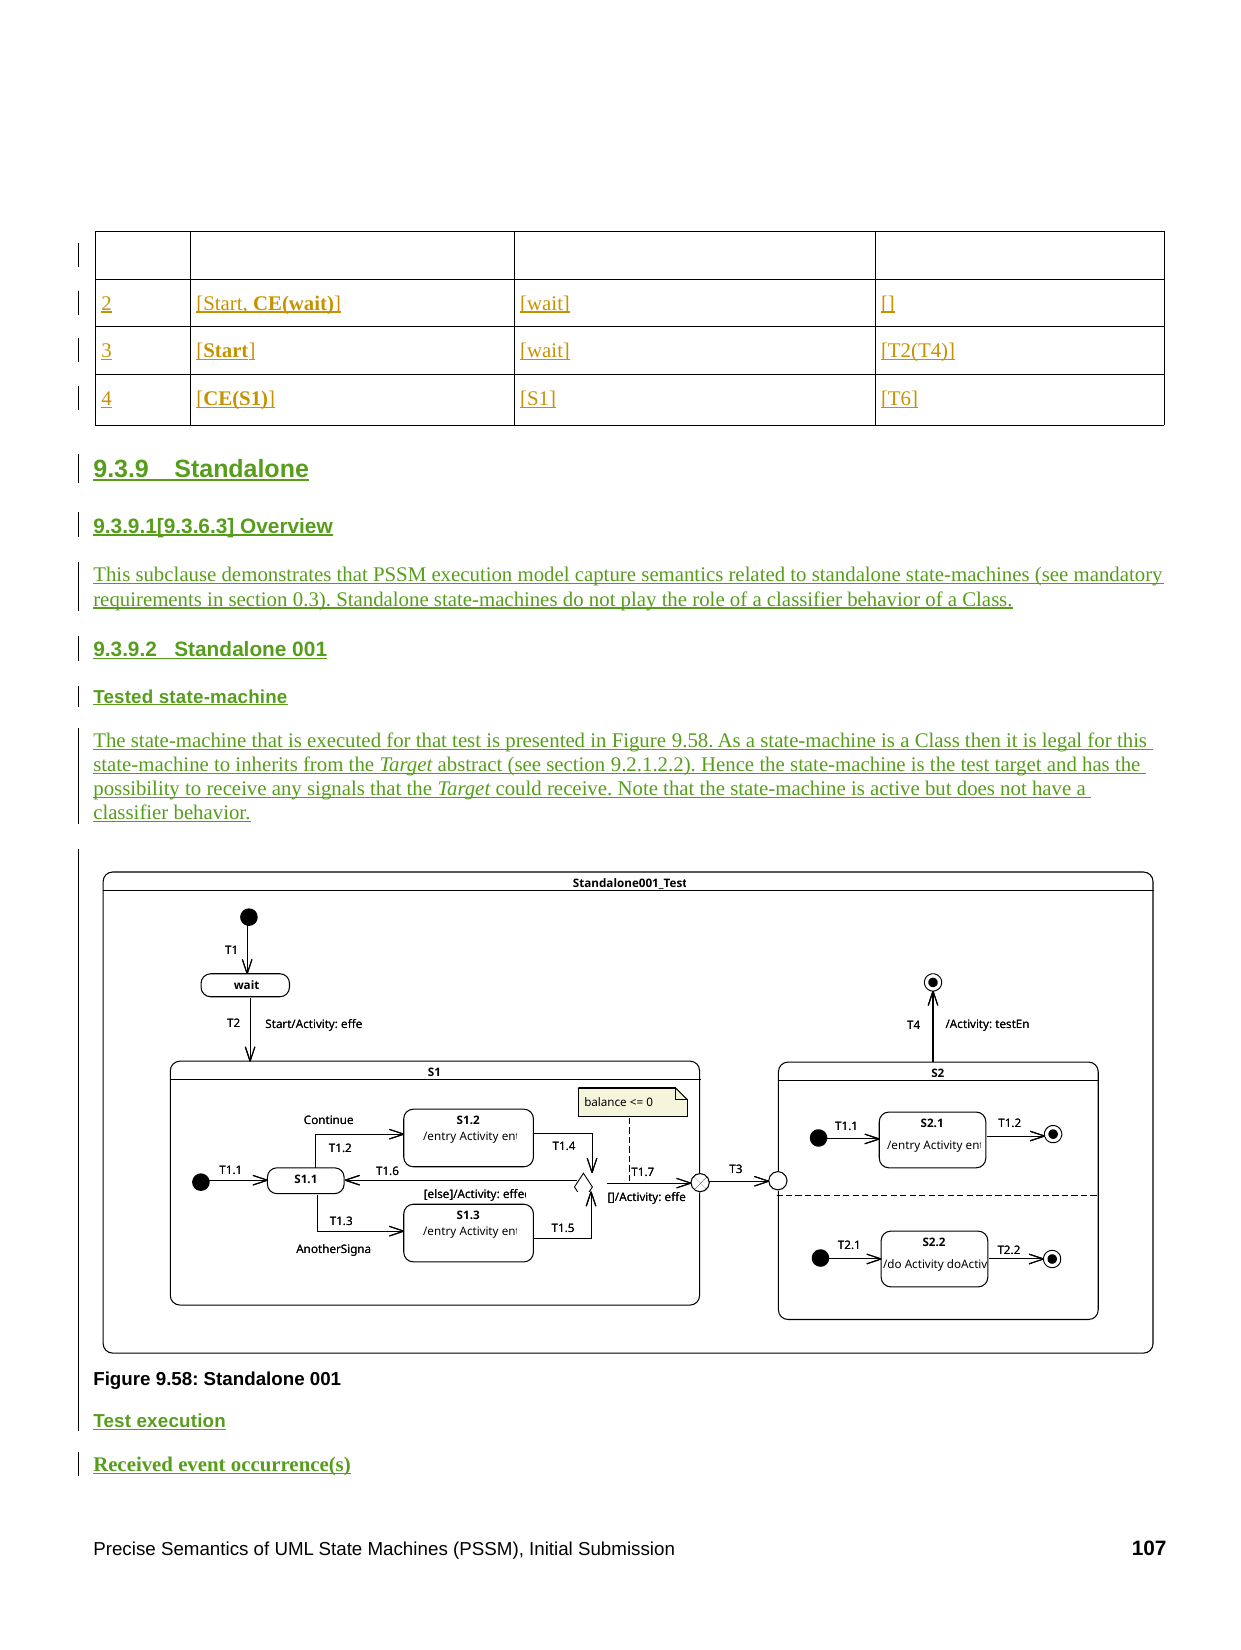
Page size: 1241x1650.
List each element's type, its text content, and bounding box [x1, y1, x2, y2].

table_cell [Start, CE(wait)] [191, 280, 514, 326]
table_cell 3 [96, 327, 190, 374]
table_cell [wait] [515, 280, 875, 326]
table_cell [T2(T4)] [876, 327, 1164, 374]
subtitle Tested state-machine [93, 686, 1164, 707]
table_cell [96, 232, 190, 279]
table_cell [Start] [191, 327, 514, 374]
table_cell 2 [96, 280, 190, 326]
text This subclause demonstrates that PSSM execution model capture semantics related to standalone state-machines (see mandatory [93, 562, 1164, 583]
table_cell [S1] [515, 375, 875, 425]
table_cell [CE(S1)] [191, 375, 514, 425]
table_cell [] [876, 280, 1164, 326]
text The state-machine that is executed for that test is presented in Figure 9.58. As a state-machine is a Class then it is legal for this state-machine to inherits from the Target abstract (see section 9.2.1.2.2). Hence the state-machine is the test target and has the possibility to receive any signals that the Target could receive. Note that the state-machine is active but does not have a classifier behavior. [93, 728, 1164, 824]
text requirements in section 0.3). Standalone state-machines do not play the role of a classifier behavior of a Class. [93, 584, 1164, 611]
table_cell [T6] [876, 375, 1164, 425]
table_cell [876, 232, 1164, 279]
subtitle Overview [93, 512, 1164, 537]
table_cell [515, 232, 875, 279]
subtitle Standalone [93, 454, 1164, 483]
subtitle [93, 849, 1164, 862]
table_cell [191, 232, 514, 279]
table_cell [wait] [515, 327, 875, 374]
text Figure 9.58: Standalone 001 [93, 862, 1164, 1389]
subtitle Standalone 001 [93, 636, 1164, 661]
text Received event occurrence(s) [93, 1452, 1164, 1476]
table_cell 4 [96, 375, 190, 425]
subtitle Test execution [93, 1389, 1164, 1431]
